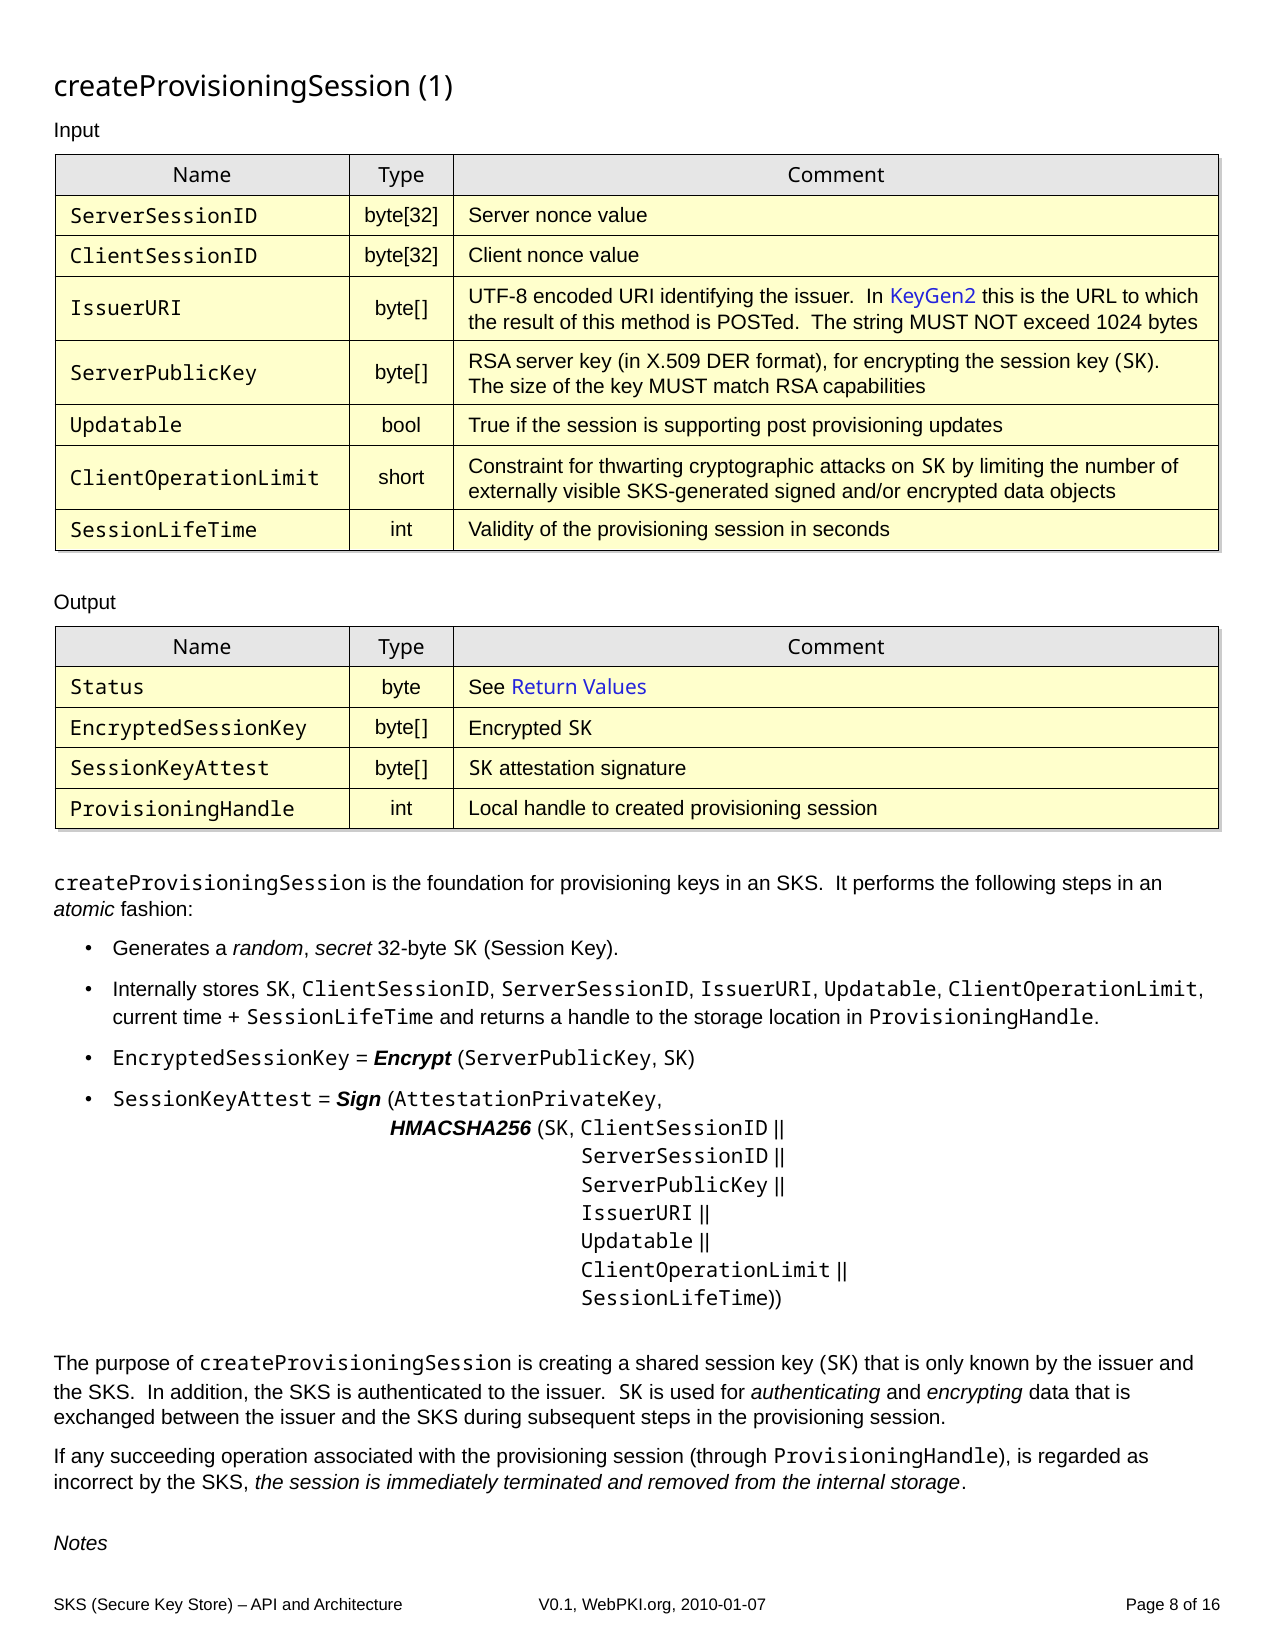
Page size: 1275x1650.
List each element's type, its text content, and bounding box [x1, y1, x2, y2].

table_cell Encrypted SK [454, 708, 1218, 747]
text Notes [53, 1507, 1221, 1554]
table_cell byte[ ] [350, 708, 453, 747]
table_header Name [56, 627, 349, 666]
table_cell UTF-8 encoded URI identifying the issuer. In KeyGen2 this is the URL to which the result of this method is POSTed. The string MUST NOT exceed 1024 bytes [454, 277, 1218, 340]
text If any succeeding operation associated with the provisioning session (through ProvisioningHandle), is regarded as incorrect by the SKS, the session is immediately terminated and removed from the internal storage. [53, 1442, 1221, 1494]
table_cell SessionLifeTime [56, 510, 349, 549]
table_header Name [56, 155, 349, 195]
table_cell Server nonce value [454, 196, 1218, 235]
subtitle createProvisioningSession (1) [53, 66, 1221, 105]
table_cell Constraint for thwarting cryptographic attacks on SK by limiting the number of externally visible SKS-generated signed and/or encrypted data objects [454, 446, 1218, 509]
table_cell ServerSessionID [56, 196, 349, 235]
table_cell SessionKeyAttest [56, 748, 349, 788]
table_cell SK attestation signature [454, 748, 1218, 788]
table_cell int [350, 789, 453, 828]
table_cell byte[ ] [350, 748, 453, 788]
table_cell IssuerURI [56, 277, 349, 340]
table_cell byte[ ] [350, 341, 453, 404]
list EncryptedSessionKey = Encrypt (ServerPublicKey, SK) [85, 1043, 1221, 1072]
table_header Type [350, 155, 453, 195]
table_cell Client nonce value [454, 236, 1218, 276]
table_cell Validity of the provisioning session in seconds [454, 510, 1218, 549]
table_cell EncryptedSessionKey [56, 708, 349, 747]
table_header Comment [454, 155, 1218, 195]
text Output [53, 589, 1221, 613]
table_cell ClientSessionID [56, 236, 349, 276]
table_cell short [350, 446, 453, 509]
table_cell ServerPublicKey [56, 341, 349, 404]
table_cell ProvisioningHandle [56, 789, 349, 828]
list Internally stores SK, ClientSessionID, ServerSessionID, IssuerURI, Updatable, ClientOperationLimit, current time + SessionLifeTime and returns a handle to the storage location in ProvisioningHandle. [85, 974, 1221, 1031]
text Input [53, 118, 1221, 142]
table_cell ClientOperationLimit [56, 446, 349, 509]
table_cell Local handle to created provisioning session [454, 789, 1218, 828]
text createProvisioningSession is the foundation for provisioning keys in an SKS. It performs the following steps in an atomic fashion: [53, 868, 1221, 921]
list SessionKeyAttest = Sign (AttestationPrivateKey, HMACSHA256 (SK, ClientSessionID || ServerSessionID || ServerPublicKey || IssuerURI || Updatable || ClientOperationLimit || SessionLifeTime)) [85, 1084, 1221, 1312]
table_header Comment [454, 627, 1218, 666]
table_header Type [350, 627, 453, 666]
table_cell byte [350, 667, 453, 707]
table_cell Updatable [56, 405, 349, 445]
table_cell See Return Values [454, 667, 1218, 707]
table_cell byte⁮[ ] [350, 277, 453, 340]
table_cell bool [350, 405, 453, 445]
list Generates a random, secret 32-byte SK (Session Key). [85, 933, 1221, 962]
table_cell RSA server key (in X.509 DER format), for encrypting the session key (SK). The size of the key MUST match RSA capabilities [454, 341, 1218, 404]
table_cell True if the session is supporting post provisioning updates [454, 405, 1218, 445]
text The purpose of createProvisioningSession is creating a shared session key (SK) that is only known by the issuer and the SKS. In addition, the SKS is authenticated to the issuer. SK is used for authenticating and encrypting data that is exchanged between the issuer and the SKS during subsequent steps in the provisioning session. [53, 1324, 1221, 1429]
table_cell int [350, 510, 453, 549]
table_cell byte[32] [350, 196, 453, 235]
table_cell byte[32] [350, 236, 453, 276]
table_cell Status [56, 667, 349, 707]
